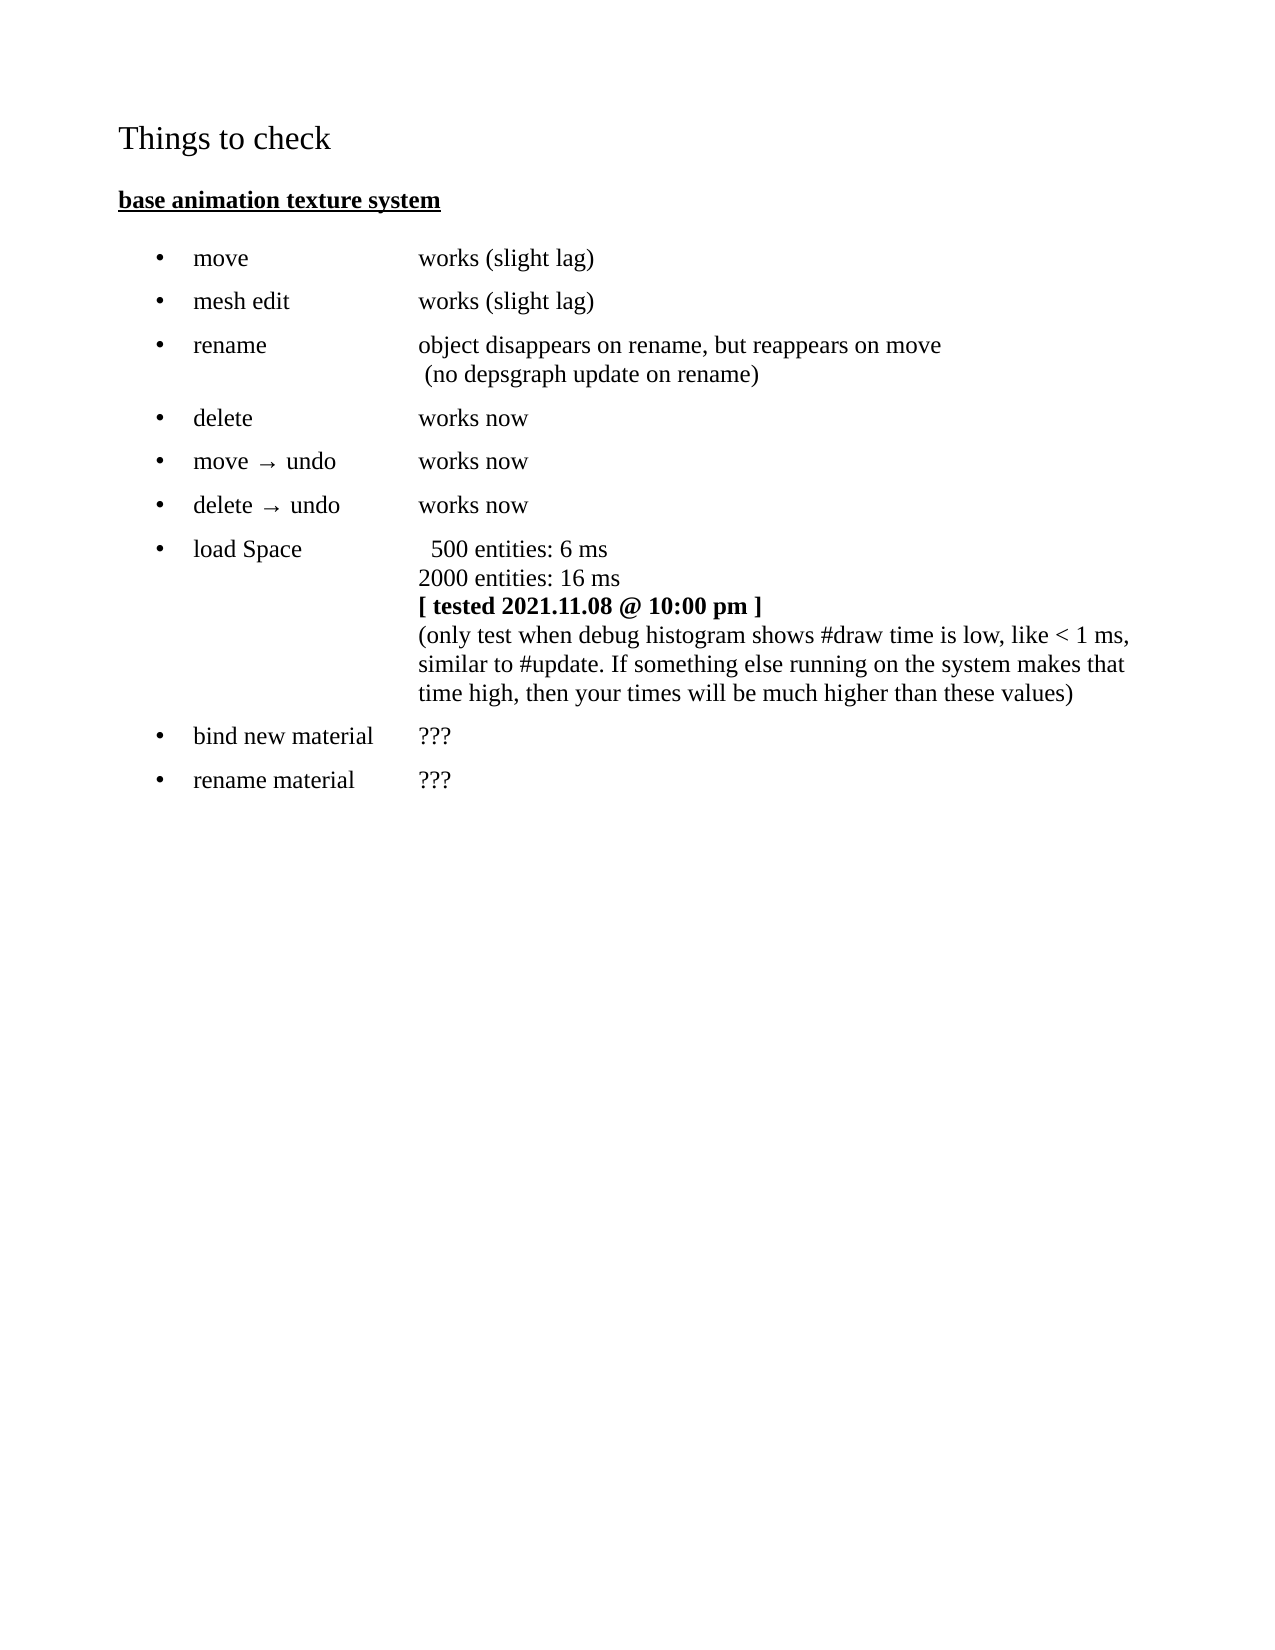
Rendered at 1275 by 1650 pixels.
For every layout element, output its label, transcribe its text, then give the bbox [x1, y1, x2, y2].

list delete works now [156, 403, 1157, 431]
list rename object disappears on rename, but reappears on move (no depsgraph update on rename) [156, 330, 1157, 388]
text base animation texture system [118, 185, 1157, 214]
text Things to check [118, 118, 1157, 156]
list delete → undo works now [156, 490, 1157, 519]
list move → undo works now [156, 446, 1157, 475]
list rename material ??? [156, 765, 1157, 794]
list move works (slight lag) [156, 243, 1157, 271]
list bind new material ??? [156, 721, 1157, 750]
list load Space 500 entities: 6 ms 2000 entities: 16 ms [ tested 2021.11.08 @ 10:00 pm ] (only test when debug histogram shows #draw time is low, like < 1 ms, similar to #update. If something else running on the system makes that time high, then your times will be much higher than these values) [156, 534, 1157, 706]
list mesh edit works (slight lag) [156, 286, 1157, 315]
